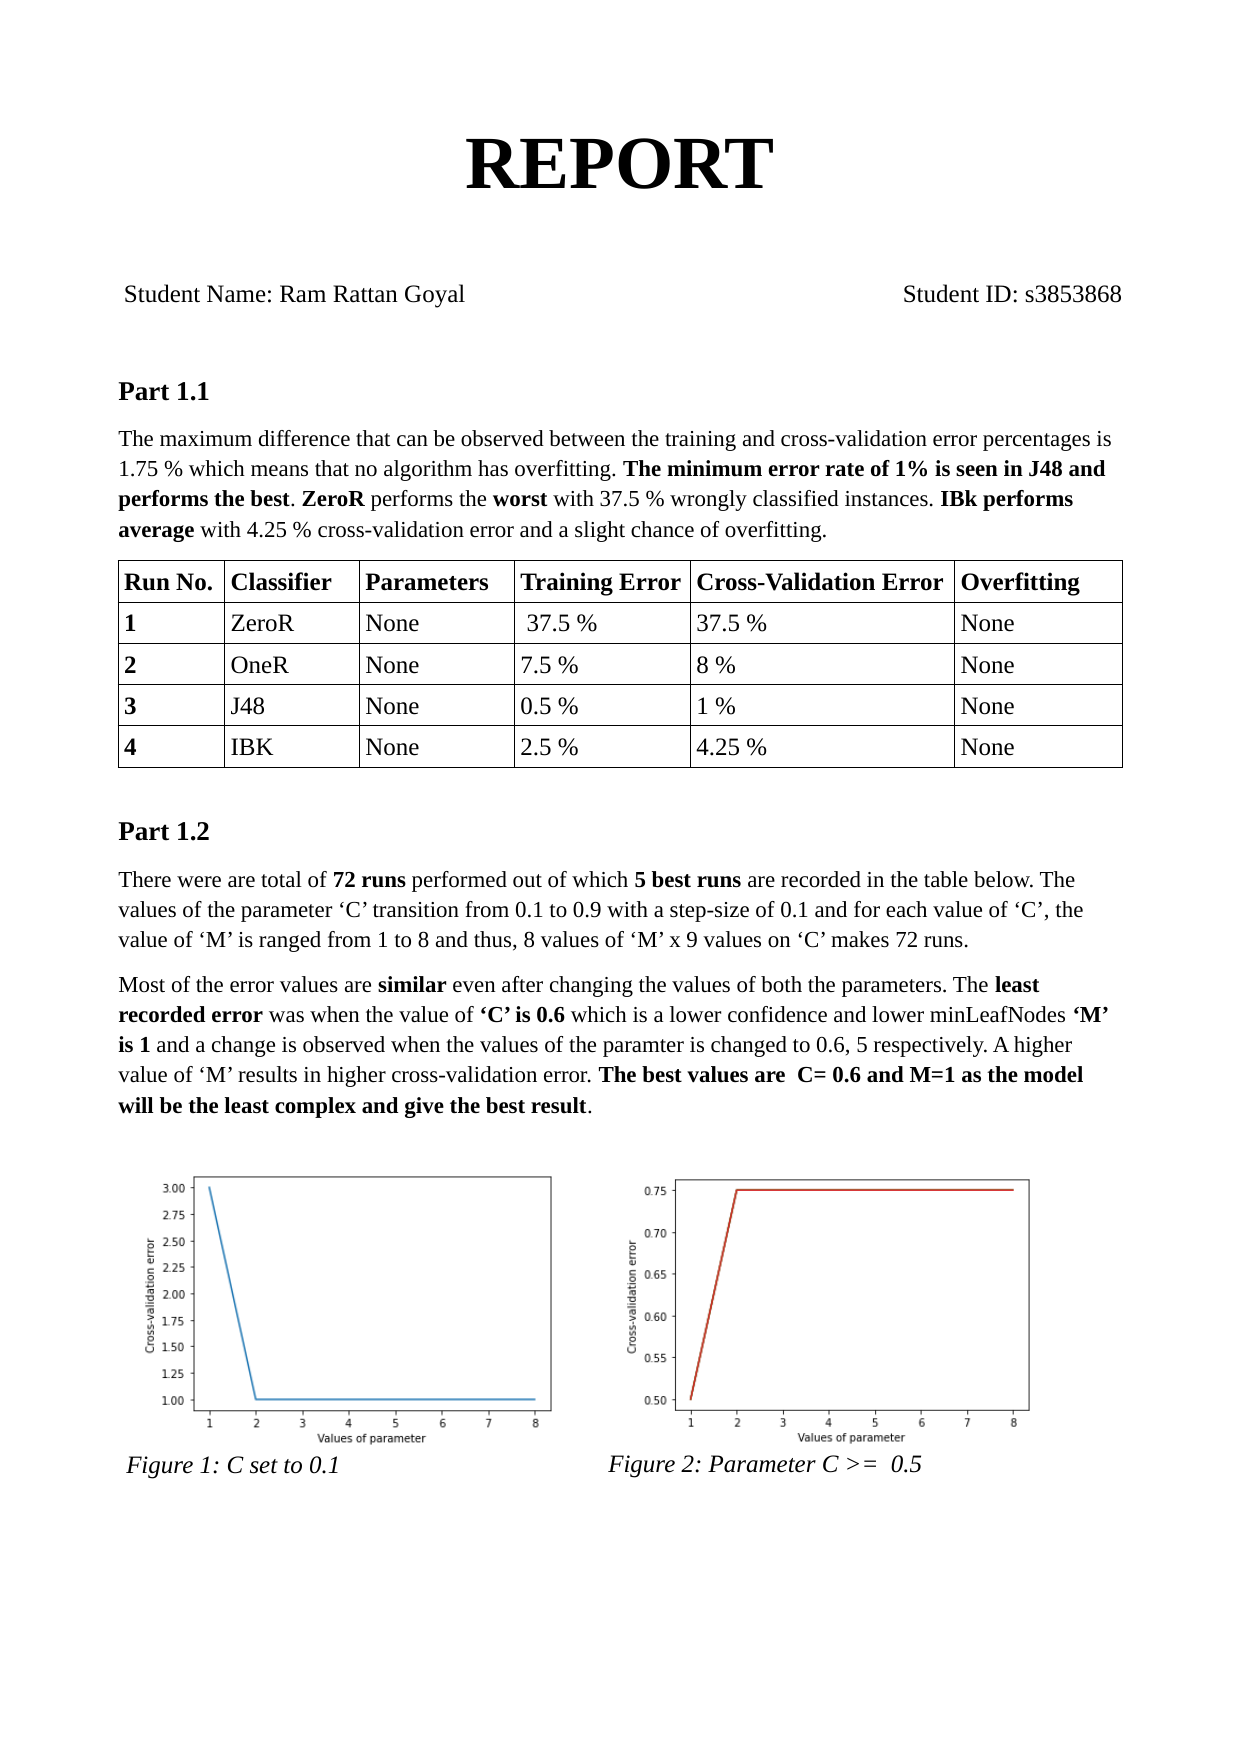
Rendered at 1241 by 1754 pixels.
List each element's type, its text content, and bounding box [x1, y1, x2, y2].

table_cell None [955, 726, 1122, 767]
table_header Training Error [515, 561, 690, 602]
table_cell 4.25 % [691, 726, 954, 767]
table_cell None [955, 685, 1122, 725]
text The maximum difference that can be observed between the training and cross-validation error percentages is 1.75 % which means that no algorithm has overfitting. The minimum error rate of 1% is seen in J48 and performs the best. ZeroR performs the worst with 37.5 % wrongly classified instances. IBk performs average with 4.25 % cross-validation error and a slight chance of overfitting. [118, 425, 1122, 542]
table_cell J48 [225, 685, 359, 725]
text Part 1.2 [118, 815, 1122, 846]
table_cell None [360, 644, 514, 684]
table_cell None [955, 603, 1122, 643]
table_cell 37.5 % [691, 603, 954, 643]
table_cell IBK [225, 726, 359, 767]
table_header Cross-Validation Error [691, 561, 954, 602]
table_cell 3 [119, 685, 224, 725]
table_header Classifier [225, 561, 359, 602]
picture [621, 1173, 1035, 1450]
text Student Name: Ram Rattan Goyal Student ID: s3853868 [118, 279, 1122, 308]
table_cell 2.5 % [515, 726, 690, 767]
table_cell 1 % [691, 685, 954, 725]
text REPORT [118, 118, 1122, 204]
table_header Parameters [360, 561, 514, 602]
picture [139, 1171, 558, 1451]
table_cell 37.5 % [515, 603, 690, 643]
table_cell None [360, 685, 514, 725]
table_cell 8 % [691, 644, 954, 684]
text Part 1.1 [118, 375, 1122, 406]
text Most of the error values are similar even after changing the values of both the parameters. The least recorded error was when the value of ‘C’ is 0.6 which is a lower confidence and lower minLeafNodes ‘M’ is 1 and a change is observed when the values of the paramter is changed to 0.6, 5 respectively. A higher value of ‘M’ results in higher cross-validation error. The best values are C= 0.6 and M=1 as the model will be the least complex and give the best result. [118, 971, 1122, 1118]
table_header Run No. [119, 561, 224, 602]
table_cell None [955, 644, 1122, 684]
table_cell OneR [225, 644, 359, 684]
table_cell 1 [119, 603, 224, 643]
text Figure 1: C set to 0.1 [126, 1451, 571, 1479]
table_cell 2 [119, 644, 224, 684]
table_cell 0.5 % [515, 685, 690, 725]
table_cell 7.5 % [515, 644, 690, 684]
text Figure 2: Parameter C >= 0.5 [608, 1450, 1048, 1478]
text There were are total of 72 runs performed out of which 5 best runs are recorded in the table below. The values of the parameter ‘C’ transition from 0.1 to 0.9 with a step-size of 0.1 and for each value of ‘C’, the value of ‘M’ is ranged from 1 to 8 and thus, 8 values of ‘M’ x 9 values on ‘C’ makes 72 runs. [118, 866, 1122, 952]
table_cell 4 [119, 726, 224, 767]
table_header Overfitting [955, 561, 1122, 602]
table_cell None [360, 603, 514, 643]
table_cell None [360, 726, 514, 767]
table_cell ZeroR [225, 603, 359, 643]
